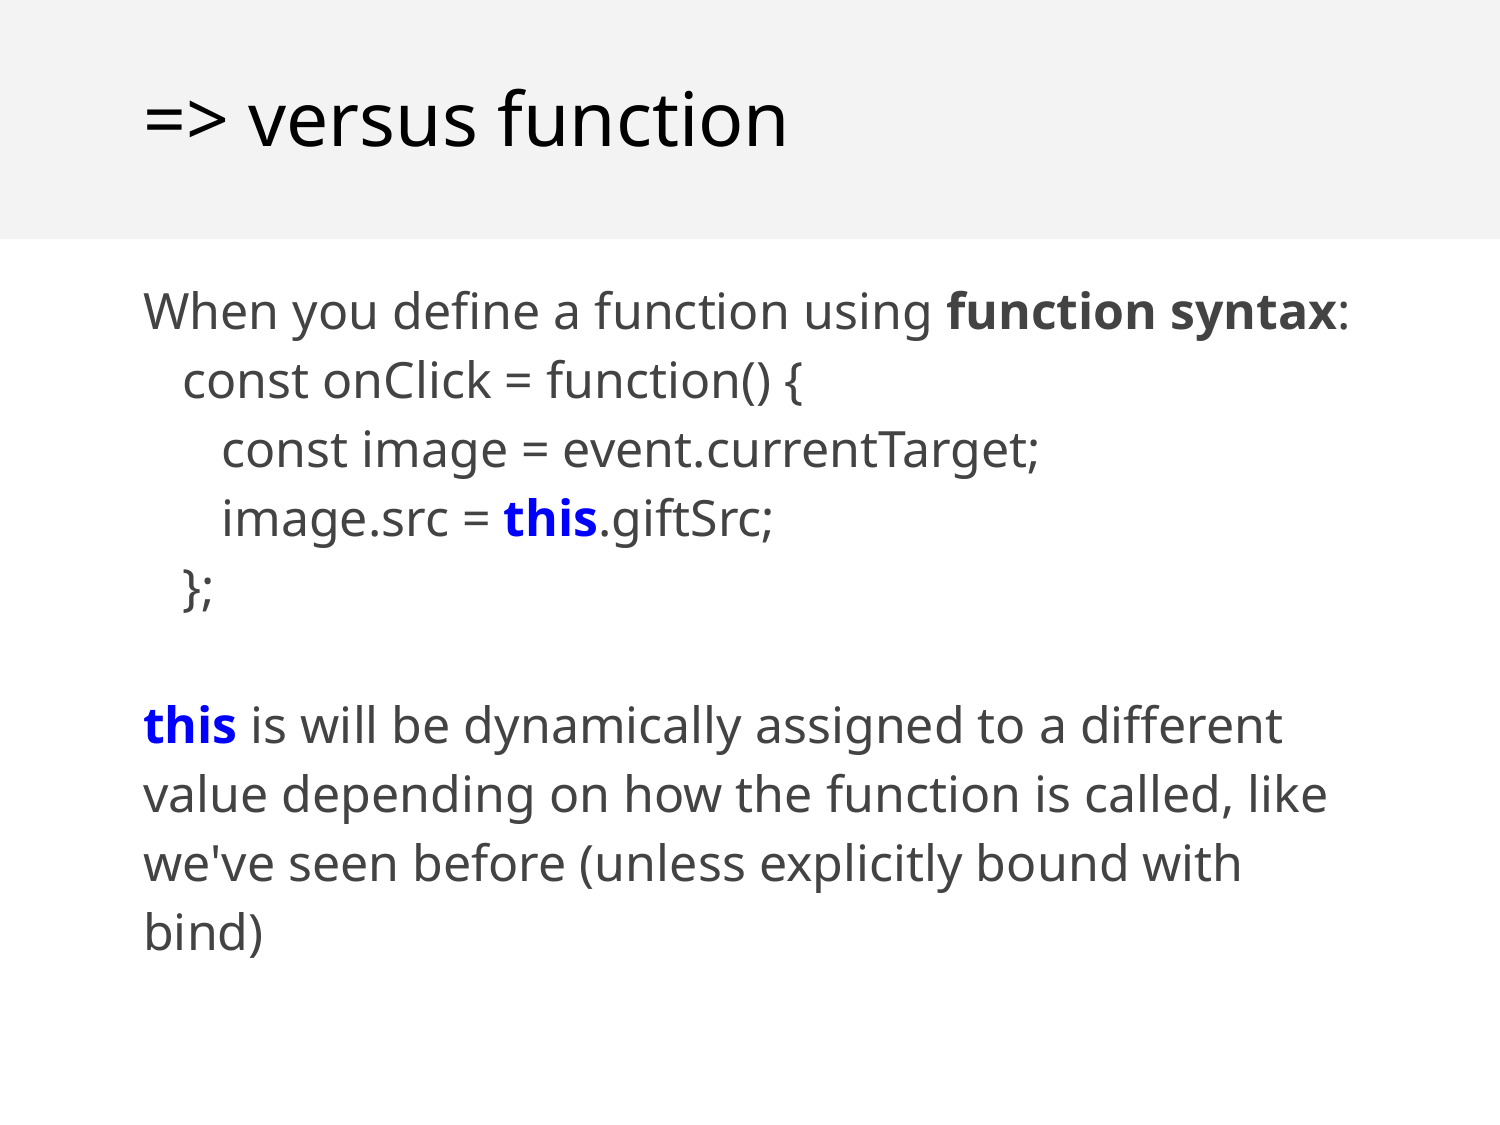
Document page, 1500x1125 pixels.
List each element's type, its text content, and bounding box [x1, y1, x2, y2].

list When you define a function using function syntax: const onClick = function() { const image = event.currentTarget; image.src = this.giftSrc; }; this is will be dynamically assigned to a different value depending on how the function is called, like we've seen before (unless explicitly bound with bind) [128, 255, 1372, 1004]
title => versus function [128, 56, 1372, 183]
